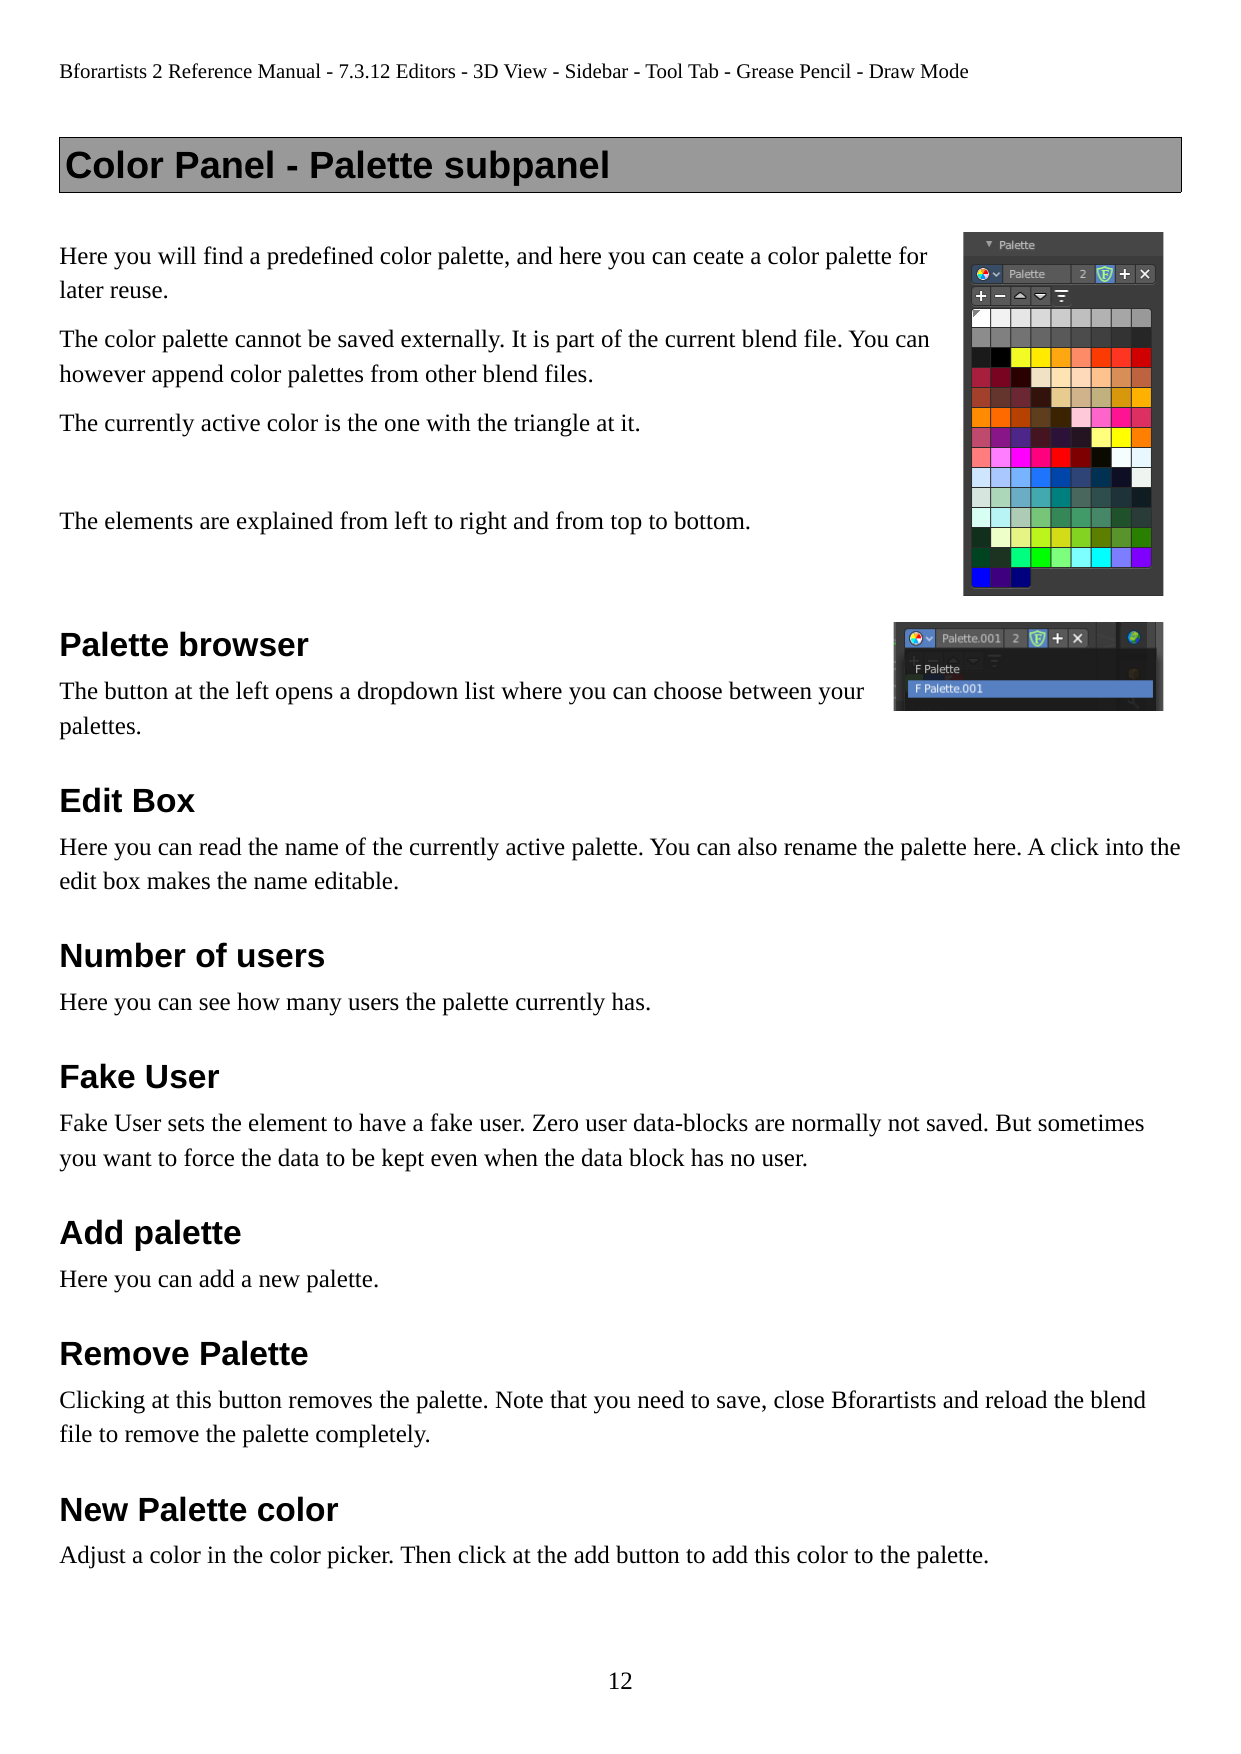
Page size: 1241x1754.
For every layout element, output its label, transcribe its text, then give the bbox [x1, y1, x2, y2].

text Here you can add a new palette. [59, 1264, 1181, 1293]
text Fake User sets the element to have a fake user. Zero user data-blocks are normally not saved. But sometimes you want to force the data to be kept even when the data block has no user. [59, 1108, 1181, 1172]
subtitle Remove Palette [59, 1334, 1181, 1372]
text Adjust a color in the color picker. Then click at the add button to add this color to the palette. [59, 1541, 1181, 1569]
subtitle Palette browser [59, 625, 893, 664]
subtitle Edit Box [59, 781, 1181, 819]
subtitle New Palette color [59, 1489, 1181, 1528]
text The elements are explained from left to right and from top to bottom. [59, 506, 963, 535]
text The color palette cannot be saved externally. It is part of the current blend file. You can however append color palettes from other blend files. [59, 324, 963, 388]
text Clicking at this button removes the palette. Note that you need to save, close Bforartists and reload the blend file to remove the palette completely. [59, 1385, 1181, 1448]
picture [963, 232, 1164, 596]
text Here you can read the name of the currently active palette. You can also rename the palette here. A click into the edit box makes the name editable. [59, 832, 1181, 895]
picture [893, 622, 1164, 711]
text The currently active color is the one with the triangle at it. [59, 408, 963, 437]
subtitle Number of users [59, 936, 1181, 975]
text Here you can see how many users the palette currently has. [59, 987, 1181, 1016]
table_header Color Panel - Palette subpanel [60, 138, 1181, 192]
text The button at the left opens a dropdown list where you can choose between your palettes. [59, 676, 1181, 739]
subtitle [1164, 625, 1181, 664]
subtitle Fake User [59, 1057, 1181, 1096]
text Here you will find a predefined color palette, and here you can ceate a color palette for later reuse. [59, 241, 963, 304]
subtitle Add palette [59, 1213, 1181, 1251]
